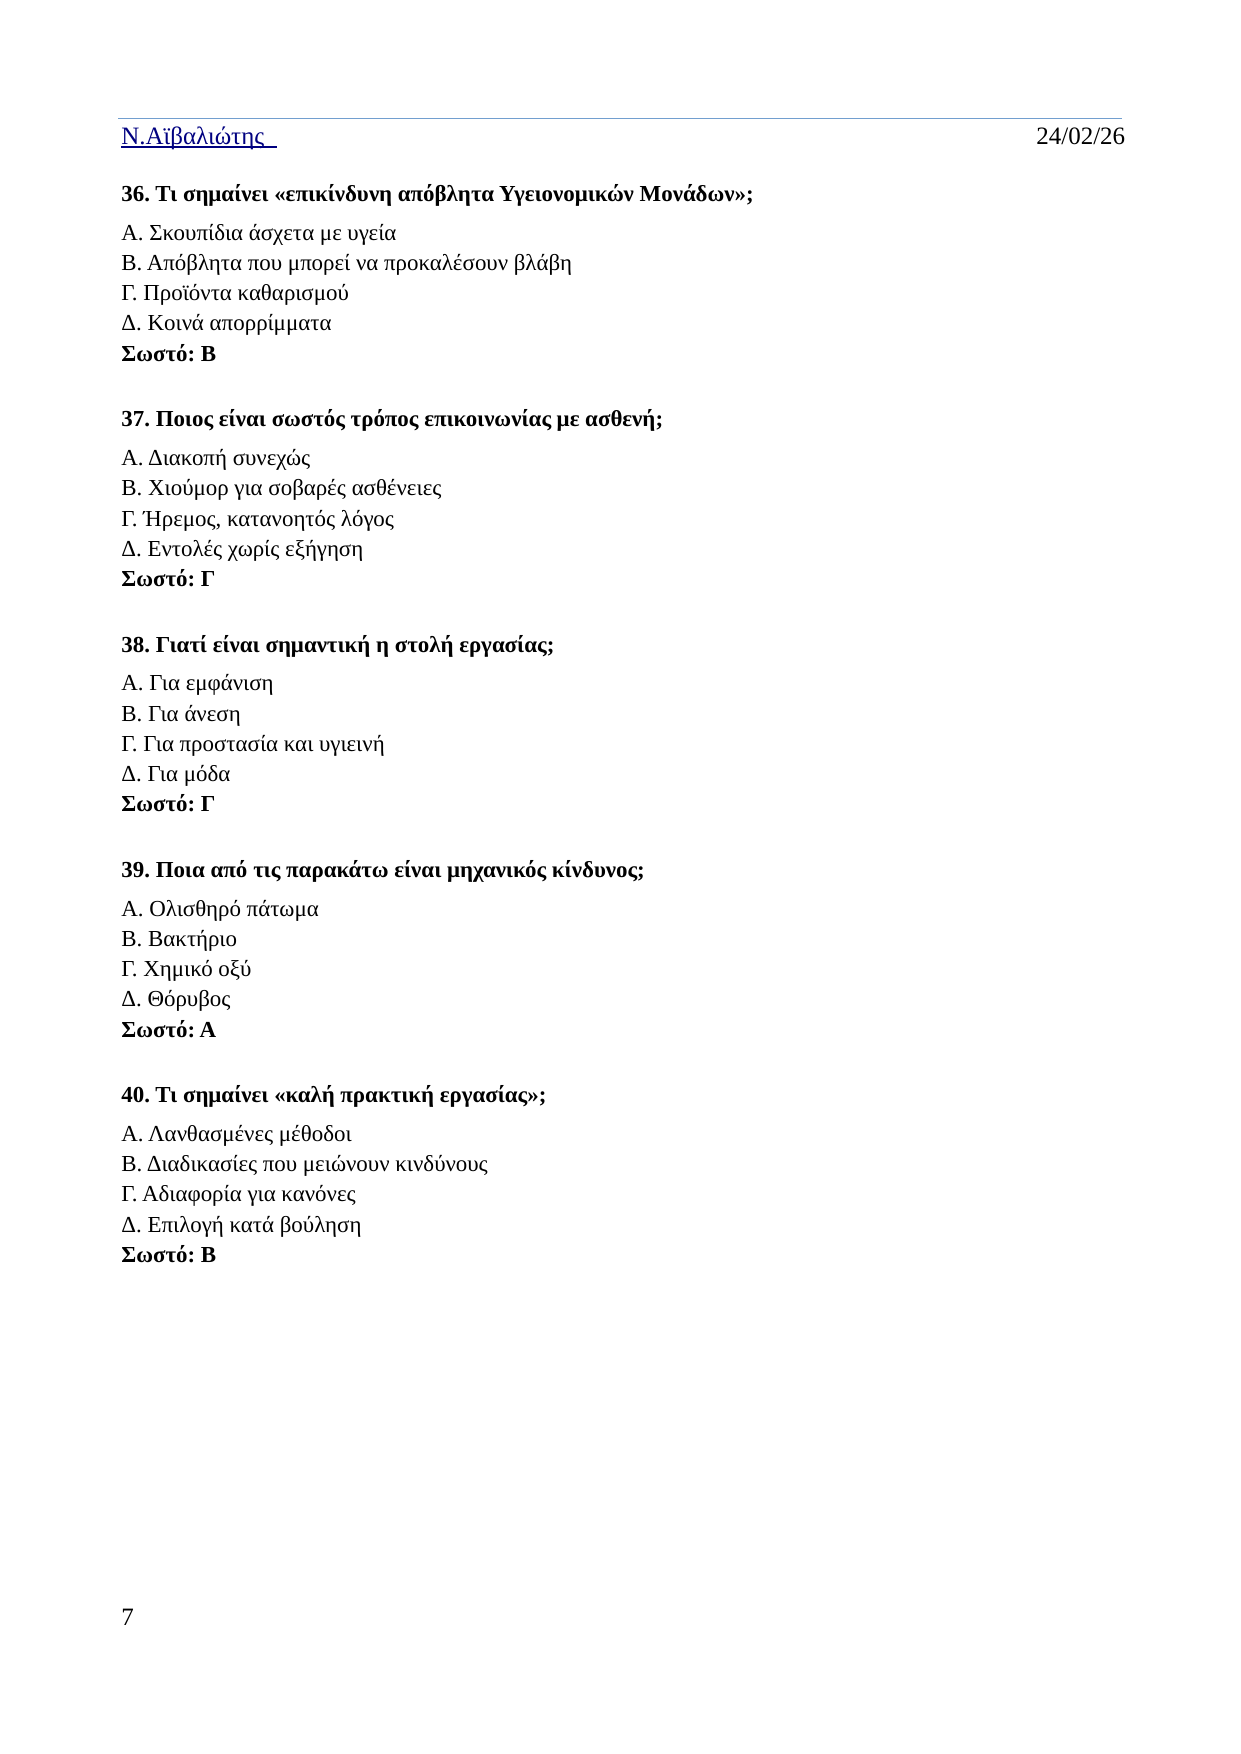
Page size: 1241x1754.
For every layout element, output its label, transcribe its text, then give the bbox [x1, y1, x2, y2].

text Α. Ολισθηρό πάτωμα Β. Βακτήριο Γ. Χημικό οξύ Δ. Θόρυβος Σωστό: Α [121, 895, 1119, 1042]
subtitle 39. Ποια από τις παρακάτω είναι μηχανικός κίνδυνος; [121, 856, 1119, 882]
subtitle 36. Τι σημαίνει «επικίνδυνη απόβλητα Υγειονομικών Μονάδων»; [121, 180, 1119, 206]
subtitle 40. Τι σημαίνει «καλή πρακτική εργασίας»; [121, 1081, 1119, 1108]
subtitle 37. Ποιος είναι σωστός τρόπος επικοινωνίας με ασθενή; [121, 405, 1119, 432]
text Α. Σκουπίδια άσχετα με υγεία Β. Απόβλητα που μπορεί να προκαλέσουν βλάβη Γ. Προϊόντα καθαρισμού Δ. Κοινά απορρίμματα Σωστό: Β [121, 219, 1119, 366]
text Α. Διακοπή συνεχώς Β. Χιούμορ για σοβαρές ασθένειες Γ. Ήρεμος, κατανοητός λόγος Δ. Εντολές χωρίς εξήγηση Σωστό: Γ [121, 444, 1119, 591]
text Α. Για εμφάνιση Β. Για άνεση Γ. Για προστασία και υγιεινή Δ. Για μόδα Σωστό: Γ [121, 669, 1119, 817]
subtitle 38. Γιατί είναι σημαντική η στολή εργασίας; [121, 631, 1119, 657]
text Α. Λανθασμένες μέθοδοι Β. Διαδικασίες που μειώνουν κινδύνους Γ. Αδιαφορία για κανόνες Δ. Επιλογή κατά βούληση Σωστό: Β [121, 1120, 1119, 1267]
